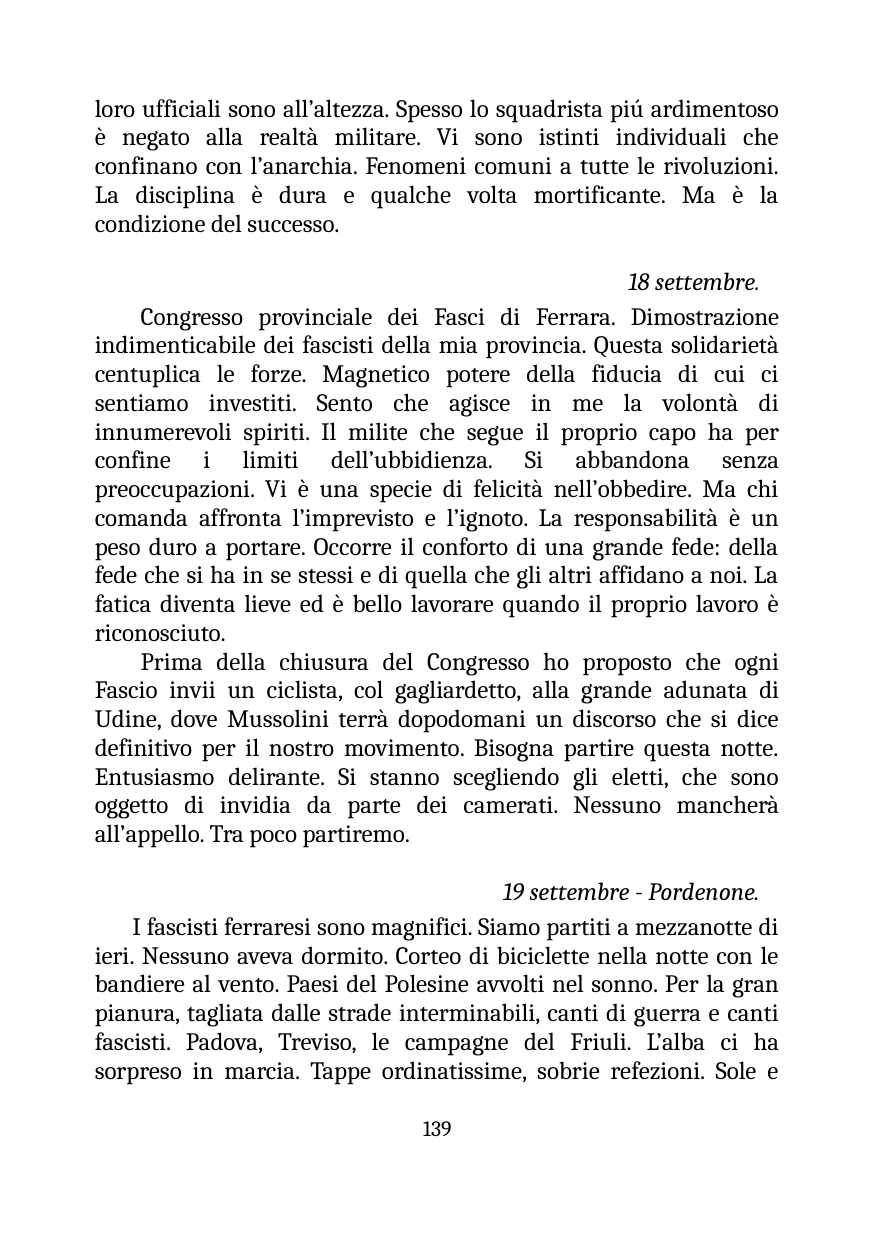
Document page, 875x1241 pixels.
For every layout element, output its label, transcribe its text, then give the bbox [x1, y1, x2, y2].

text 19 settembre - Pordenone. [94, 878, 762, 907]
text Prima della chiusura del Congresso ho proposto che ogni Fascio invii un ciclista, col gagliardetto, alla grande adunata di Udine, dove Mussolini terrà dopodomani un discorso che si dice definitivo per il nostro movimento. Bisogna partire questa notte. Entusiasmo delirante. Si stanno scegliendo gli eletti, che sono oggetto di invidia da parte dei camerati. Nessuno mancherà all’appello. Tra poco partiremo. [94, 647, 779, 849]
text Congresso provinciale dei Fasci di Ferrara. Dimostrazione indimenticabile dei fascisti della mia provincia. Questa solidarietà centuplica le forze. Magnetico potere della fiducia di cui ci sentiamo investiti. Sento che agisce in me la volontà di innumerevoli spiriti. Il milite che segue il proprio capo ha per confine i limiti dell’ubbidienza. Si abbandona senza preoccupazioni. Vi è una specie di felicità nell’obbedire. Ma chi comanda affronta l’imprevisto e l’ignoto. La responsabilità è un peso duro a portare. Occorre il conforto di una grande fede: della fede che si ha in se stessi e di quella che gli altri affidano a noi. La fatica diventa lieve ed è bello lavorare quando il proprio lavoro è riconosciuto. [94, 302, 779, 647]
text loro ufficiali sono all’altezza. Spesso lo squadrista piú ardimentoso è negato alla realtà militare. Vi sono istinti individuali che confinano con l’anarchia. Fenomeni comuni a tutte le rivoluzioni. La disciplina è dura e qualche volta mortificante. Ma è la condizione del successo. [94, 94, 779, 238]
text I fascisti ferraresi sono magnifici. Siamo partiti a mezzanotte di ieri. Nessuno aveva dormito. Corteo di biciclette nella notte con le bandiere al vento. Paesi del Polesine avvolti nel sonno. Per la gran pianura, tagliata dalle strade interminabili, canti di guerra e canti fascisti. Padova, Treviso, le campagne del Friuli. L’alba ci ha sorpreso in marcia. Tappe ordinatissime, sobrie refezioni. Sole e [94, 913, 779, 1085]
text 18 settembre. [94, 268, 762, 296]
